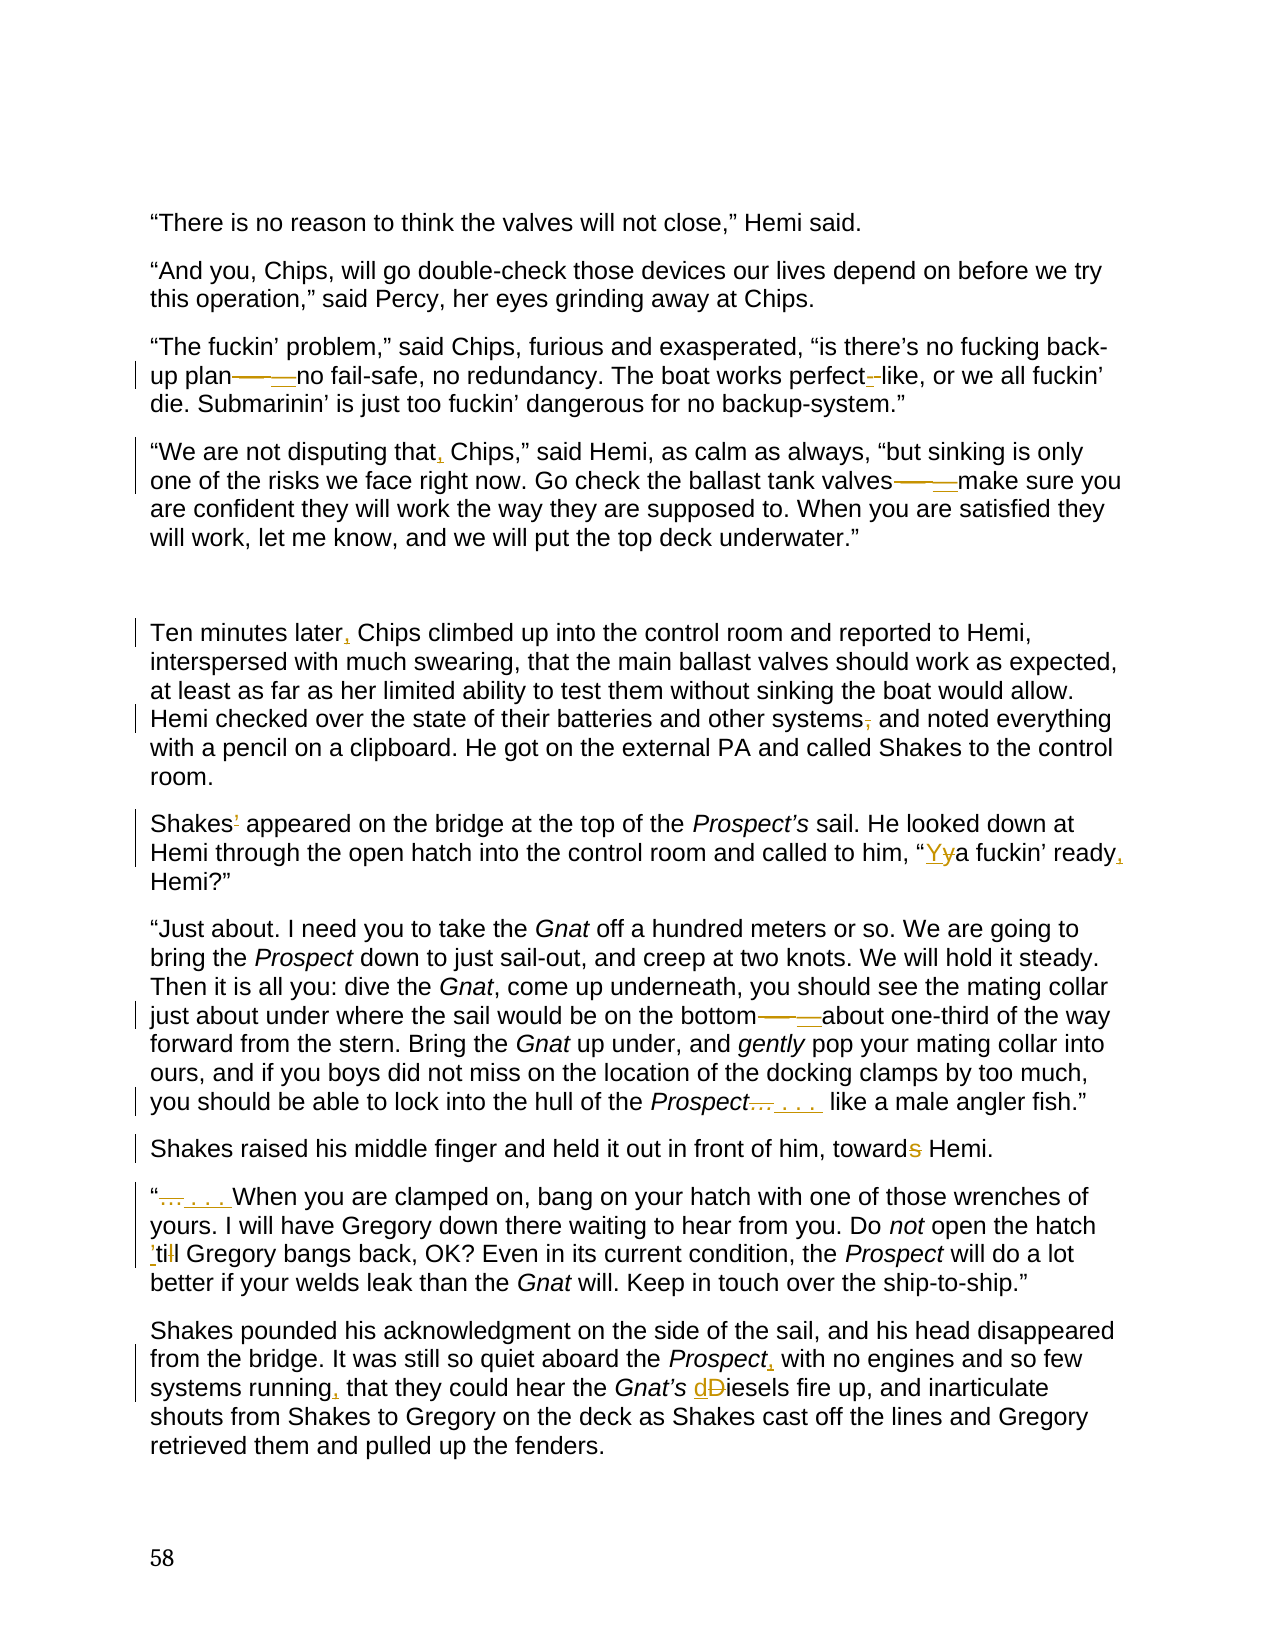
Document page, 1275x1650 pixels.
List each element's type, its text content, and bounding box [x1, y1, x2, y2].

text Shakes pounded his acknowledgment on the side of the sail, and his head disappeared from the bridge. It was still so quiet aboard the Prospect, with no engines and so few systems running, that they could hear the Gnat’s diesels fire up, and inarticulate shouts from Shakes to Gregory on the deck as Shakes cast off the lines and Gregory retrieved them and pulled up the fenders. [150, 1316, 1125, 1459]
text Shakes raised his middle finger and held it out in front of him, toward Hemi. [150, 1134, 1125, 1163]
text “And you, Chips, will go double-check those devices our lives depend on before we try this operation,” said Percy, her eyes grinding away at Chips. [150, 256, 1125, 313]
text “There is no reason to think the valves will not close,” Hemi said. [150, 208, 1125, 237]
text Ten minutes later, Chips climbed up into the control room and reported to Hemi, interspersed with much swearing, that the main ballast valves should work as expected, at least as far as her limited ability to test them without sinking the boat would allow. Hemi checked over the state of their batteries and other systems and noted everything with a pencil on a clipboard. He got on the external PA and called Shakes to the control room. [150, 618, 1125, 791]
text “Just about. I need you to take the Gnat off a hundred meters or so. We are going to bring the Prospect down to just sail-out, and creep at two knots. We will hold it steady. Then it is all you: dive the Gnat, come up underneath, you should see the mating collar just about under where the sail would be on the bottom—about one-third of the way forward from the stern. Bring the Gnat up under, and gently pop your mating collar into ours, and if you boys did not miss on the location of the docking clamps by too much, you should be able to lock into the hull of the Prospect . . . like a male angler fish.” [150, 914, 1125, 1116]
text “We are not disputing that, Chips,” said Hemi, as calm as always, “but sinking is only one of the risks we face right now. Go check the ballast tank valves—make sure you are confident they will work the way they are supposed to. When you are satisfied they will work, let me know, and we will put the top deck underwater.” [150, 437, 1125, 552]
text “ . . . When you are clamped on, bang on your hatch with one of those wrenches of yours. I will have Gregory down there waiting to hear from you. Do not open the hatch ’til Gregory bangs back, OK? Even in its current condition, the Prospect will do a lot better if your welds leak than the Gnat will. Keep in touch over the ship-to-ship.” [150, 1182, 1125, 1297]
text Shakes appeared on the bridge at the top of the Prospect’s sail. He looked down at Hemi through the open hatch into the control room and called to him, “Ya fuckin’ ready, Hemi?” [150, 809, 1125, 896]
text “The fuckin’ problem,” said Chips, furious and exasperated, “is there’s no fucking back-up plan—no fail-safe, no redundancy. The boat works perfect-like, or we all fuckin’ die. Submarinin’ is just too fuckin’ dangerous for no backup-system.” [150, 332, 1125, 418]
